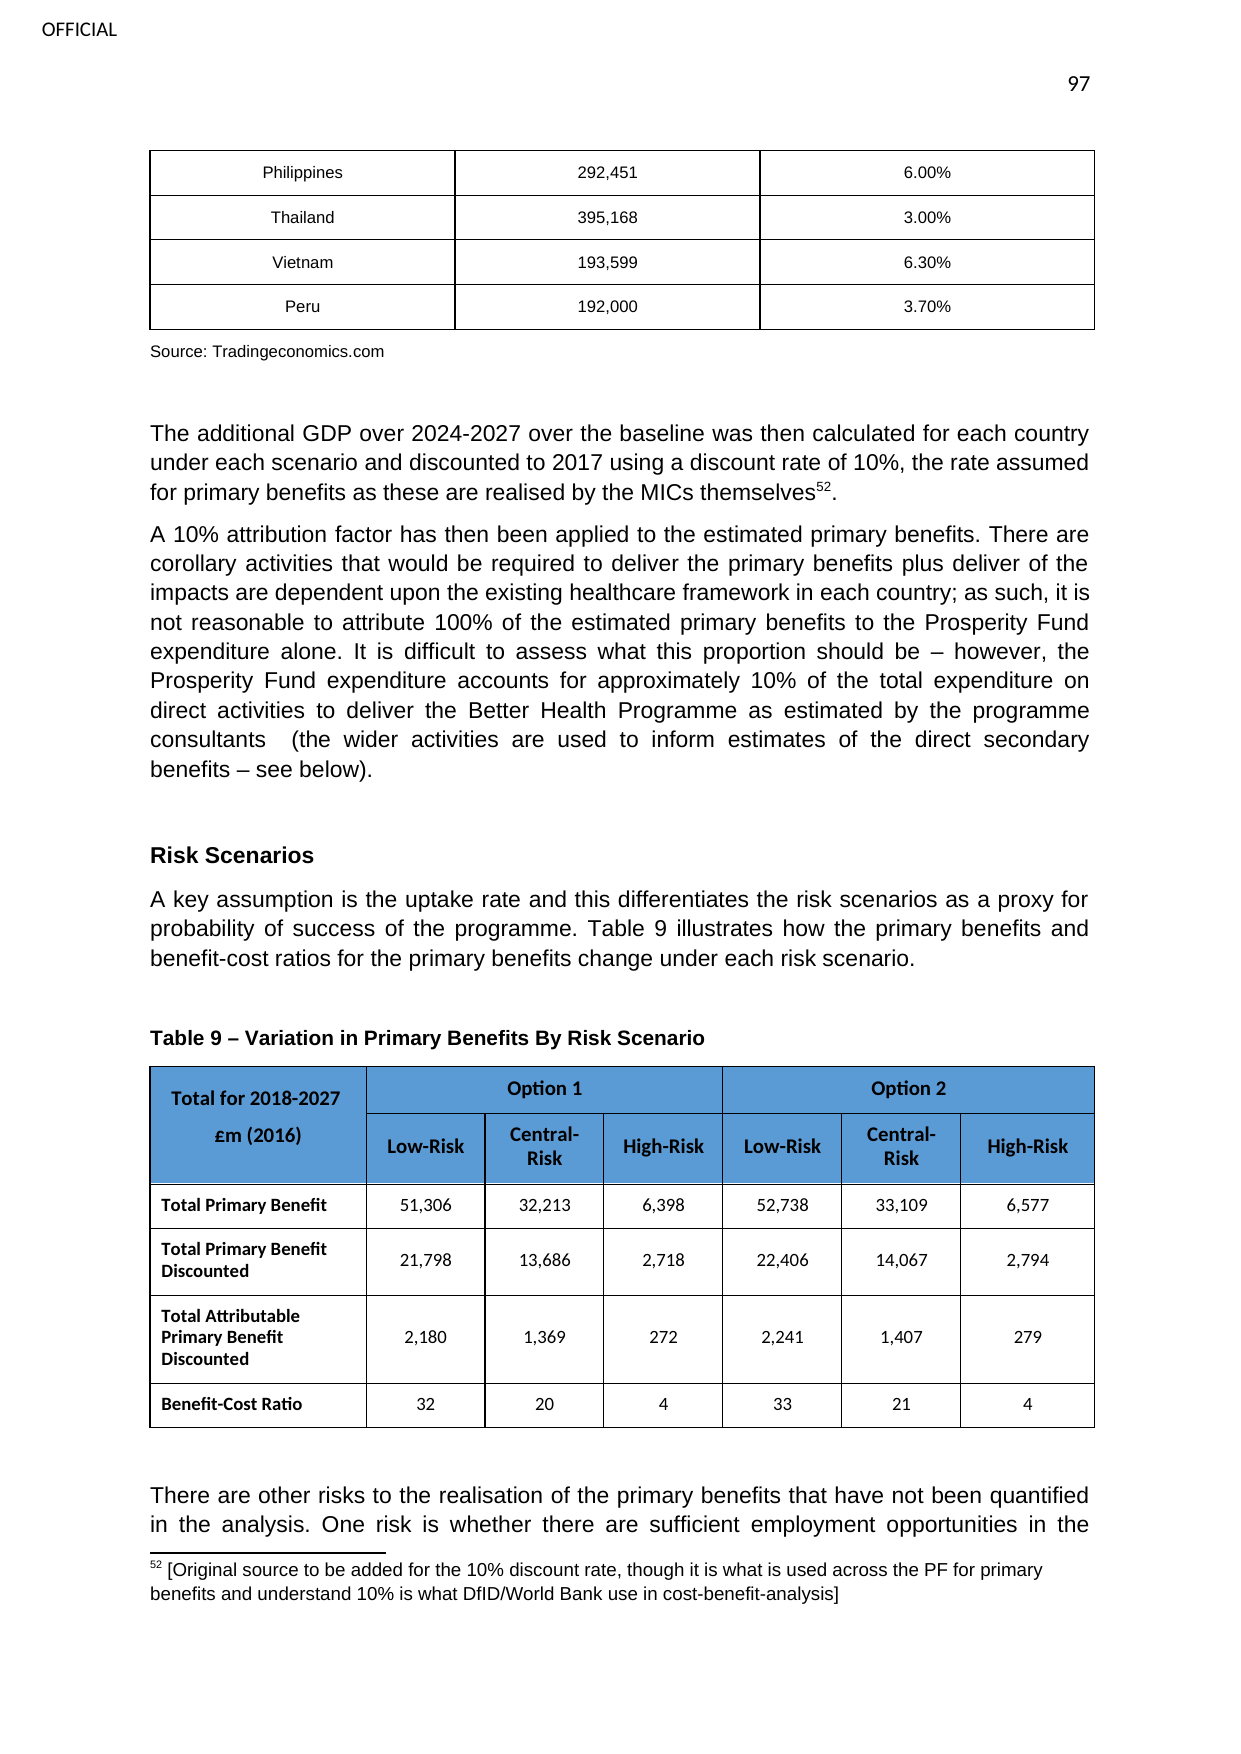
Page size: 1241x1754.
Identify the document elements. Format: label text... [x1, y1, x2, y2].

table_cell Total Attributable Primary Benefit Discounted [151, 1296, 366, 1382]
text There are other risks to the realisation of the primary benefits that have not been quantified in the analysis. One risk is whether there are sufficient employment opportunities in the [150, 1483, 1090, 1538]
table_cell Central-Risk [486, 1114, 603, 1183]
table_cell 52,738 [723, 1185, 841, 1228]
table_cell 2,718 [604, 1229, 722, 1294]
table_cell 32,213 [486, 1185, 603, 1228]
text A 10% attribution factor has then been applied to the estimated primary benefits. There are corollary activities that would be required to deliver the primary benefits plus deliver of the impacts are dependent upon the existing healthcare framework in each country; as such, it is not reasonable to attribute 100% of the estimated primary benefits to the Prosperity Fund expenditure alone. It is difficult to assess what this proportion should be – however, the Prosperity Fund expenditure accounts for approximately 10% of the total expenditure on direct activities to deliver the Better Health Programme as estimated by the programme consultants (the wider activities are used to inform estimates of the direct secondary benefits – see below). [150, 521, 1090, 782]
text Source: Tradingeconomics.com [150, 342, 1090, 361]
table_cell 21 [842, 1384, 960, 1427]
table_cell 6.00% [761, 151, 1094, 195]
table_cell 33,109 [842, 1185, 960, 1228]
text Risk Scenarios [150, 842, 1090, 868]
table_cell 2,794 [961, 1229, 1094, 1294]
table_cell 4 [604, 1384, 722, 1427]
table_cell Low-Risk [367, 1114, 484, 1183]
table_cell 13,686 [486, 1229, 603, 1294]
table_cell 51,306 [367, 1185, 484, 1228]
text Table 9 – Variation in Primary Benefits By Risk Scenario [150, 1027, 1090, 1050]
table_cell 6,577 [961, 1185, 1094, 1228]
table_cell Central-Risk [842, 1114, 960, 1183]
table_cell 192,000 [456, 285, 759, 329]
table_cell 292,451 [456, 151, 759, 195]
table_cell Peru [151, 285, 454, 329]
table_cell 6,398 [604, 1185, 722, 1228]
table_cell Benefit-Cost Ratio [151, 1384, 366, 1427]
text A key assumption is the uptake rate and this differentiates the risk scenarios as a proxy for probability of success of the programme. Table 9 illustrates how the primary benefits and benefit-cost ratios for the primary benefits change under each risk scenario. [150, 887, 1090, 971]
table_cell 1,369 [486, 1296, 603, 1382]
table_cell 395,168 [456, 196, 759, 239]
text The additional GDP over 2024-2027 over the baseline was then calculated for each country under each scenario and discounted to 2017 using a discount rate of 10%, the rate assumed for primary benefits as these are realised by the MICs themselves. [150, 421, 1090, 505]
table_cell 3.00% [761, 196, 1094, 239]
table_cell Low-Risk [723, 1114, 841, 1183]
table_cell 279 [961, 1296, 1094, 1382]
table_header Total for 2018-2027 £m (2016) [151, 1067, 366, 1183]
table_cell Total Primary Benefit [151, 1185, 366, 1228]
table_cell 3.70% [761, 285, 1094, 329]
table_cell 20 [486, 1384, 603, 1427]
table_cell High-Risk [961, 1114, 1094, 1183]
table_cell 22,406 [723, 1229, 841, 1294]
table_cell 33 [723, 1384, 841, 1427]
table_cell High-Risk [604, 1114, 722, 1183]
table_cell 21,798 [367, 1229, 484, 1294]
table_cell 4 [961, 1384, 1094, 1427]
table_cell 2,180 [367, 1296, 484, 1382]
table_cell 14,067 [842, 1229, 960, 1294]
table_cell Philippines [151, 151, 454, 195]
table_header Option 2 [723, 1067, 1094, 1113]
table_cell 272 [604, 1296, 722, 1382]
table_cell 32 [367, 1384, 484, 1427]
table_cell Vietnam [151, 240, 454, 284]
table_cell Total Primary Benefit Discounted [151, 1229, 366, 1294]
table_cell 2,241 [723, 1296, 841, 1382]
table_cell Thailand [151, 196, 454, 239]
text [Original source to be added for the 10% discount rate, though it is what is used across the PF for primary benefits and understand 10% is what DfID/World Bank use in cost-benefit-analysis] [150, 1559, 1090, 1604]
table_cell 6.30% [761, 240, 1094, 284]
table_cell 1,407 [842, 1296, 960, 1382]
table_cell 193,599 [456, 240, 759, 284]
table_header Option 1 [367, 1067, 722, 1113]
